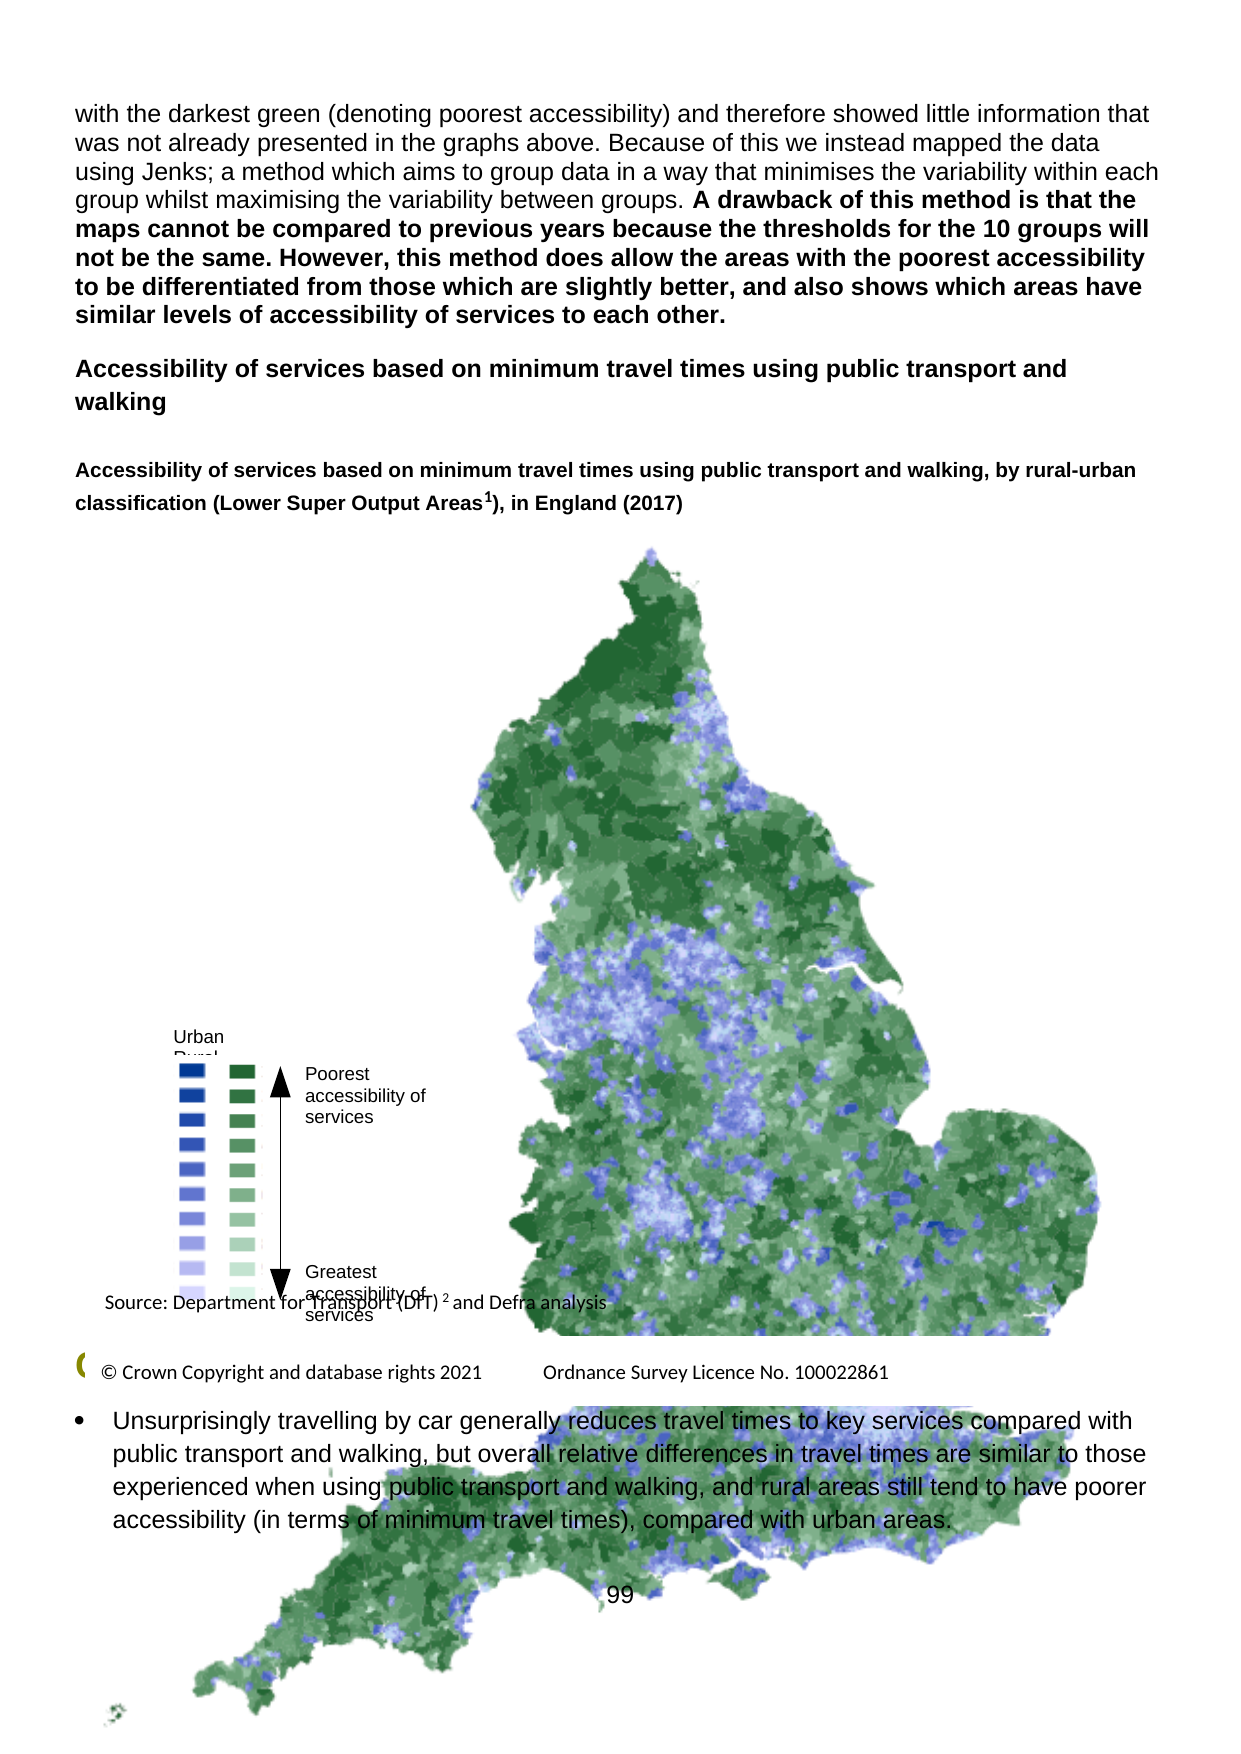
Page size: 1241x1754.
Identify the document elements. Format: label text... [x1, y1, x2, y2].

text Accessibility of services based on minimum travel times using public transport and walking [75, 354, 1165, 416]
text Accessibility of services based on minimum travel times using public transport and walking, by rural-urban classification (Lower Super Output Areas1), in England (2017) [75, 457, 1165, 516]
text with the darkest green (denoting poorest accessibility) and therefore showed little information that was not already presented in the graphs above. Because of this we instead mapped the data using Jenks; a method which aims to group data in a way that minimises the variability within each group whilst maximising the variability between groups. A drawback of this method is that the maps cannot be compared to previous years because the thresholds for the 10 groups will not be the same. However, this method does allow the areas with the poorest accessibility to be differentiated from those which are slightly better, and also shows which areas have similar levels of accessibility of services to each other. [75, 99, 1165, 329]
